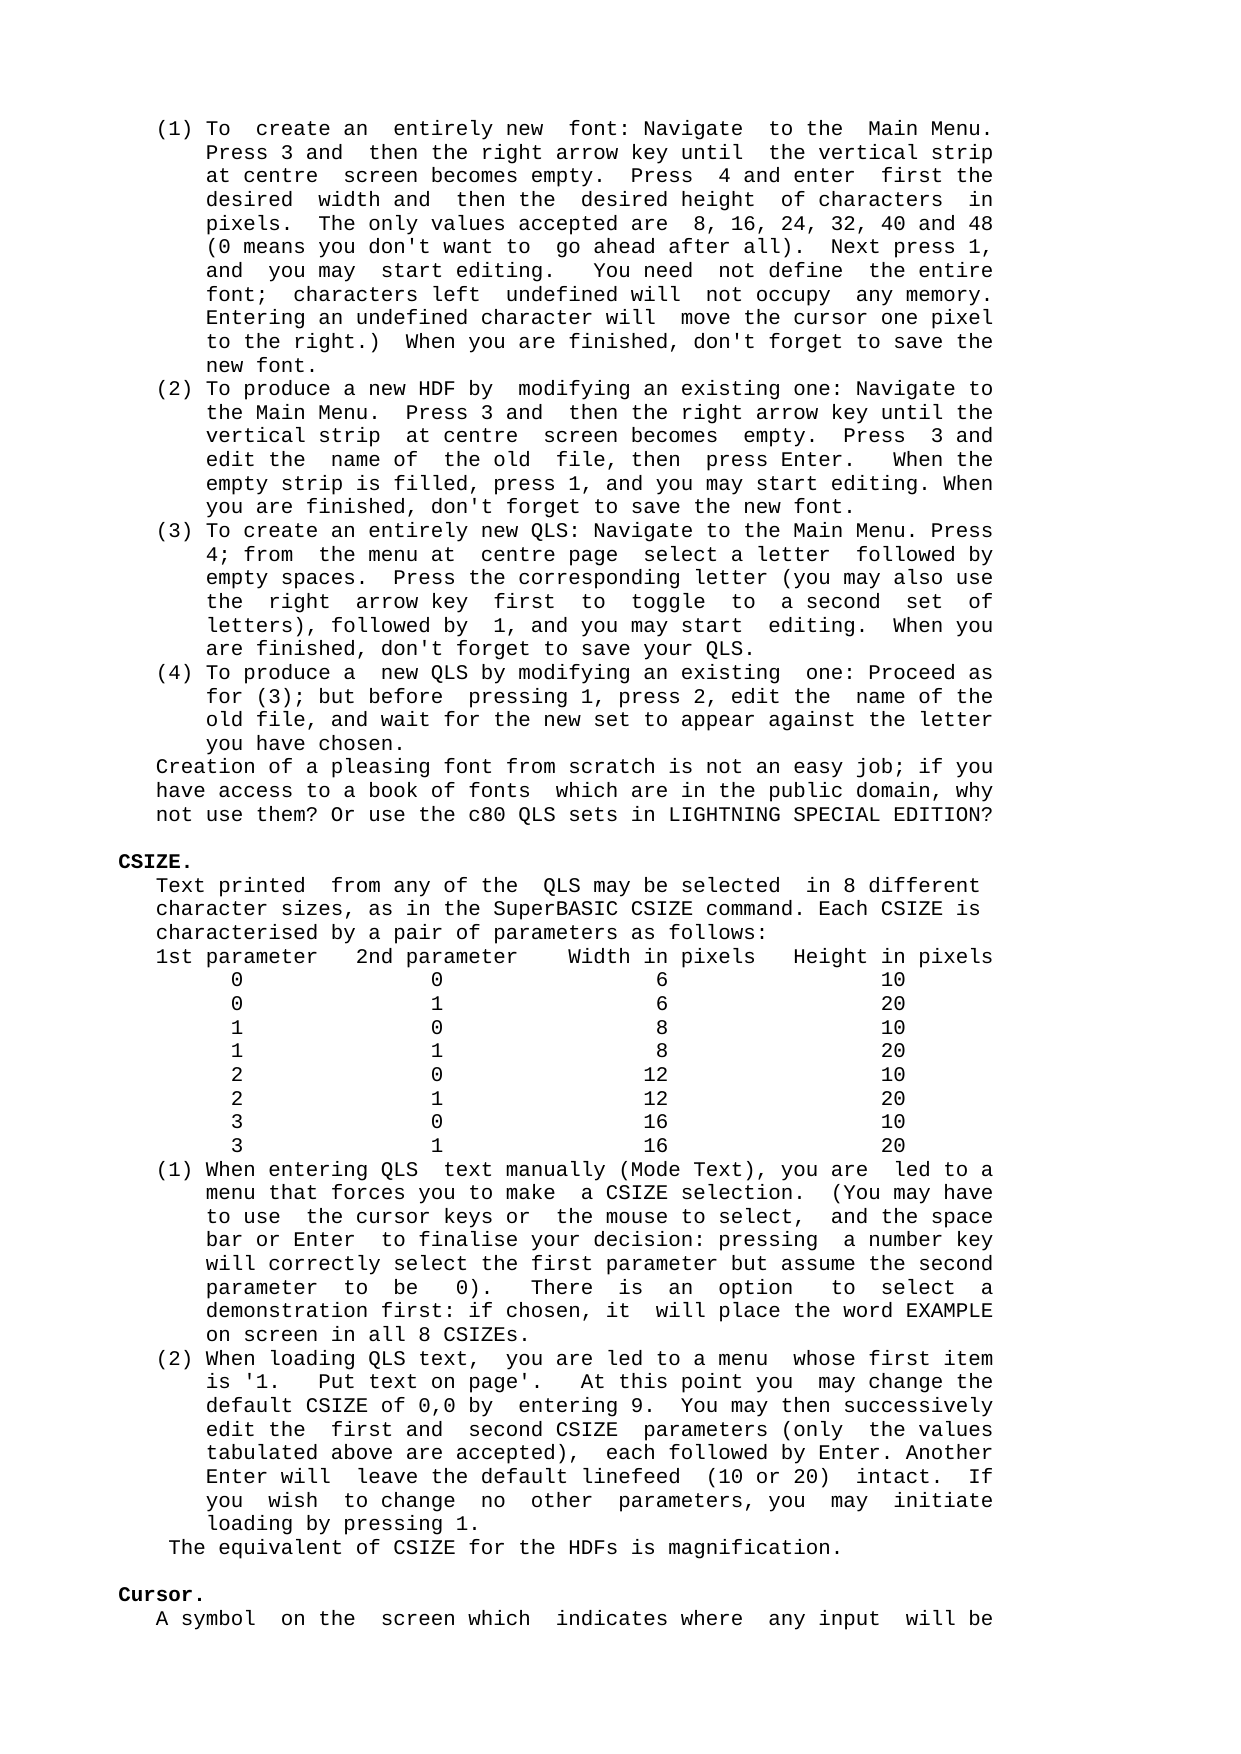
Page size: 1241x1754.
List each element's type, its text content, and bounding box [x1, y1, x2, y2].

text empty spaces. Press the corresponding letter (you may also use [118, 567, 1122, 591]
text 0 0 6 10 [118, 969, 1122, 993]
text on screen in all 8 CSIZEs. [118, 1324, 1122, 1348]
text empty strip is filled, press 1, and you may start editing. When [118, 473, 1122, 496]
text the right arrow key first to toggle to a second set of [118, 591, 1122, 615]
text pixels. The only values accepted are 8, 16, 24, 32, 40 and 48 [118, 213, 1122, 236]
text default CSIZE of 0,0 by entering 9. You may then successively [118, 1395, 1122, 1419]
text (1) To create an entirely new font: Navigate to the Main Menu. [118, 118, 1122, 142]
text not use them? Or use the c80 QLS sets in LIGHTNING SPECIAL EDITION? [118, 804, 1122, 827]
text 1 1 8 20 [118, 1040, 1122, 1064]
text CSIZE. [118, 851, 1122, 875]
text for (3); but before pressing 1, press 2, edit the name of the [118, 686, 1122, 709]
text 4; from the menu at centre page select a letter followed by [118, 544, 1122, 567]
text A symbol on the screen which indicates where any input will be [118, 1608, 1122, 1631]
text letters), followed by 1, and you may start editing. When you [118, 615, 1122, 638]
text 2 0 12 10 [118, 1064, 1122, 1088]
text characterised by a pair of parameters as follows: [118, 922, 1122, 946]
text edit the name of the old file, then press Enter. When the [118, 449, 1122, 473]
text 1 0 8 10 [118, 1017, 1122, 1040]
text (4) To produce a new QLS by modifying an existing one: Proceed as [118, 662, 1122, 686]
text edit the first and second CSIZE parameters (only the values [118, 1419, 1122, 1442]
text old file, and wait for the new set to appear against the letter [118, 709, 1122, 733]
text Creation of a pleasing font from scratch is not an easy job; if you [118, 757, 1122, 780]
text to use the cursor keys or the mouse to select, and the space [118, 1206, 1122, 1229]
text 3 1 16 20 [118, 1135, 1122, 1158]
text Press 3 and then the right arrow key until the vertical strip [118, 142, 1122, 165]
text Cursor. [118, 1584, 1122, 1608]
text 2 1 12 20 [118, 1088, 1122, 1111]
text are finished, don't forget to save your QLS. [118, 638, 1122, 662]
text (3) To create an entirely new QLS: Navigate to the Main Menu. Press [118, 520, 1122, 544]
text (2) When loading QLS text, you are led to a menu whose first item [118, 1348, 1122, 1371]
text Entering an undefined character will move the cursor one pixel [118, 307, 1122, 331]
text font; characters left undefined will not occupy any memory. [118, 284, 1122, 307]
text vertical strip at centre screen becomes empty. Press 3 and [118, 426, 1122, 449]
text will correctly select the first parameter but assume the second [118, 1253, 1122, 1277]
text 3 0 16 10 [118, 1111, 1122, 1135]
text bar or Enter to finalise your decision: pressing a number key [118, 1229, 1122, 1253]
text and you may start editing. You need not define the entire [118, 260, 1122, 284]
text loading by pressing 1. [118, 1513, 1122, 1537]
text you wish to change no other parameters, you may initiate [118, 1489, 1122, 1513]
text have access to a book of fonts which are in the public domain, why [118, 780, 1122, 804]
text tabulated above are accepted), each followed by Enter. Another [118, 1442, 1122, 1466]
text desired width and then the desired height of characters in [118, 189, 1122, 213]
text (1) When entering QLS text manually (Mode Text), you are led to a [118, 1158, 1122, 1182]
text 0 1 6 20 [118, 993, 1122, 1017]
text (0 means you don't want to go ahead after all). Next press 1, [118, 236, 1122, 260]
text the Main Menu. Press 3 and then the right arrow key until the [118, 402, 1122, 426]
text The equivalent of CSIZE for the HDFs is magnification. [118, 1537, 1122, 1561]
text character sizes, as in the SuperBASIC CSIZE command. Each CSIZE is [118, 898, 1122, 922]
text (2) To produce a new HDF by modifying an existing one: Navigate to [118, 378, 1122, 402]
text parameter to be 0). There is an option to select a [118, 1277, 1122, 1300]
text you are finished, don't forget to save the new font. [118, 496, 1122, 520]
text at centre screen becomes empty. Press 4 and enter first the [118, 165, 1122, 189]
text you have chosen. [118, 733, 1122, 757]
text to the right.) When you are finished, don't forget to save the [118, 331, 1122, 354]
text 1st parameter 2nd parameter Width in pixels Height in pixels [118, 946, 1122, 969]
text menu that forces you to make a CSIZE selection. (You may have [118, 1182, 1122, 1206]
text new font. [118, 354, 1122, 378]
text Enter will leave the default linefeed (10 or 20) intact. If [118, 1466, 1122, 1489]
text is '1. Put text on page'. At this point you may change the [118, 1371, 1122, 1395]
text demonstration first: if chosen, it will place the word EXAMPLE [118, 1300, 1122, 1324]
text Text printed from any of the QLS may be selected in 8 different [118, 875, 1122, 898]
